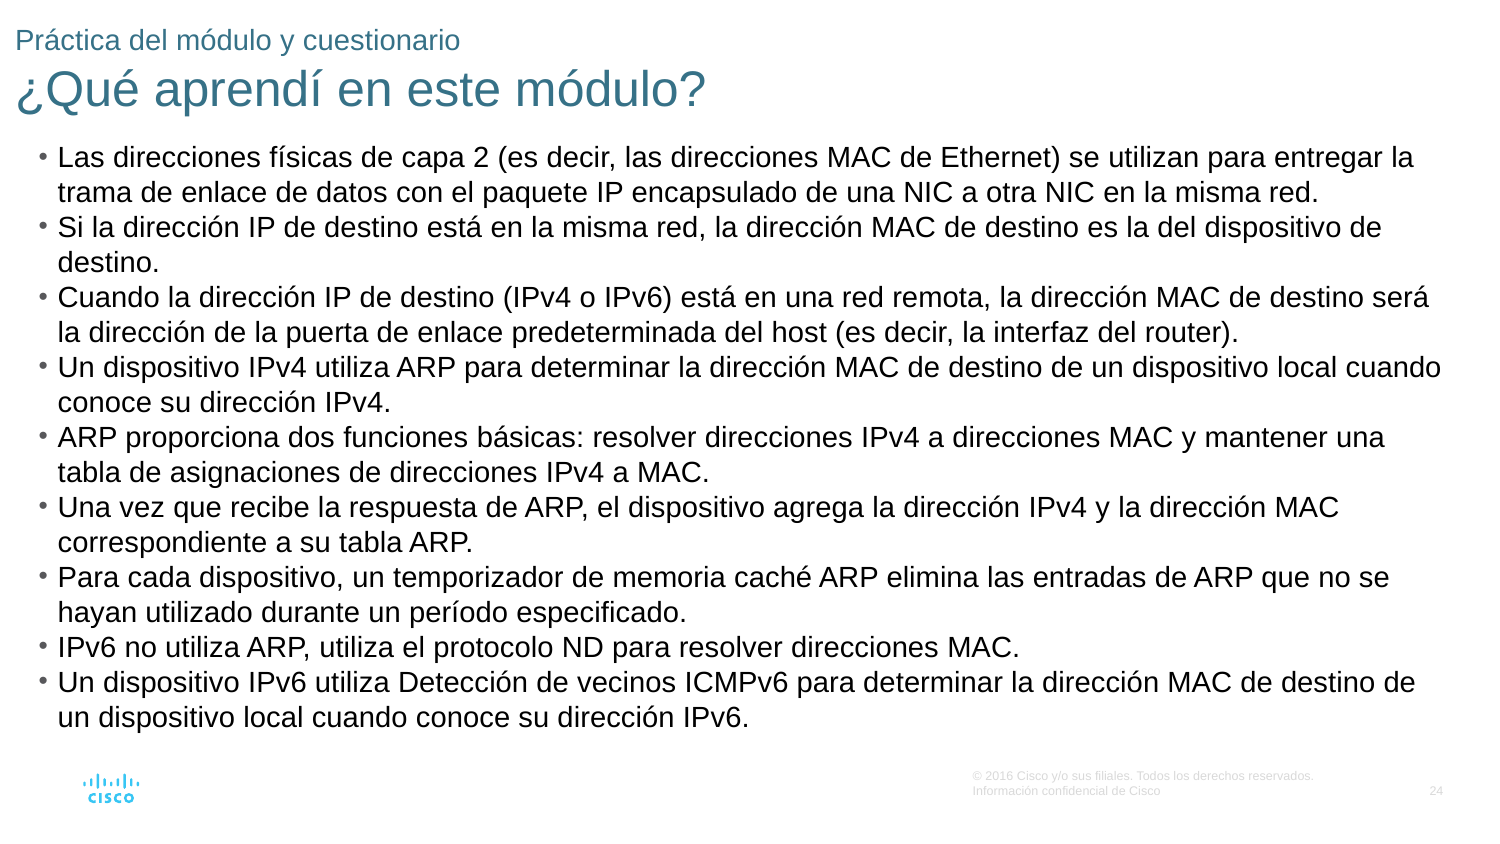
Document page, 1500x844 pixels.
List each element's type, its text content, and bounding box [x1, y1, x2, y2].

title Práctica del módulo y cuestionario ¿Qué aprendí en este módulo? [0, 6, 1500, 131]
list Las direcciones físicas de capa 2 (es decir, las direcciones MAC de Ethernet) se utilizan para entregar la trama de enlace de datos con el paquete IP encapsulado de una NIC a otra NIC en la misma red. Si la dirección IP de destino está en la misma red, la dirección MAC de destino es la del dispositivo de destino. Cuando la dirección IP de destino (IPv4 o IPv6) está en una red remota, la dirección MAC de destino será la dirección de la puerta de enlace predeterminada del host (es decir, la interfaz del router). Un dispositivo IPv4 utiliza ARP para determinar la dirección MAC de destino de un dispositivo local cuando conoce su dirección IPv4. ARP proporciona dos funciones básicas: resolver direcciones IPv4 a direcciones MAC y mantener una tabla de asignaciones de direcciones IPv4 a MAC. Una vez que recibe la respuesta de ARP, el dispositivo agrega la dirección IPv4 y la dirección MAC correspondiente a su tabla ARP. Para cada dispositivo, un temporizador de memoria caché ARP elimina las entradas de ARP que no se hayan utilizado durante un período especificado. IPv6 no utiliza ARP, utiliza el protocolo ND para resolver direcciones MAC. Un dispositivo IPv6 utiliza Detección de vecinos ICMPv6 para determinar la dirección MAC de destino de un dispositivo local cuando conoce su dirección IPv6. [23, 131, 1476, 813]
